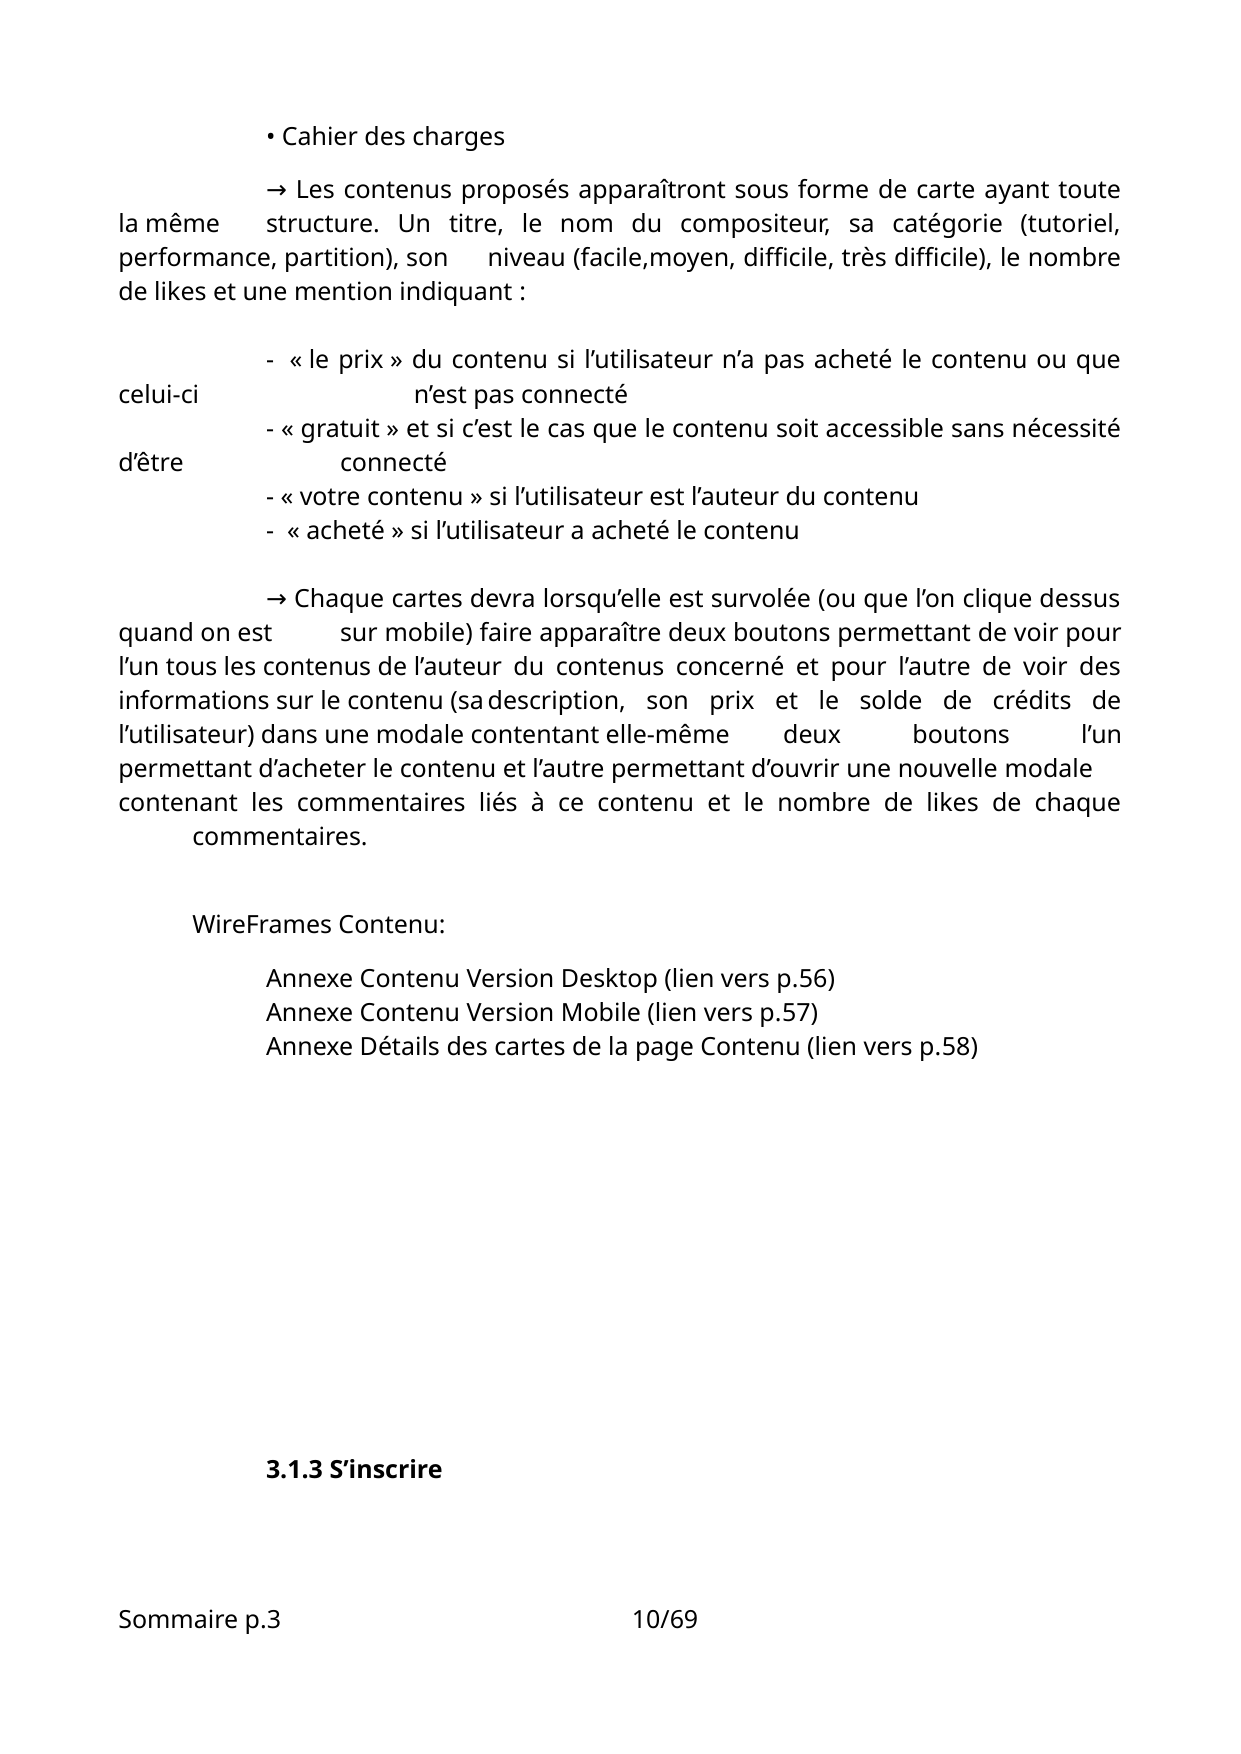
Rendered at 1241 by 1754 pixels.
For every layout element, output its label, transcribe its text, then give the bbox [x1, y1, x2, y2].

text Annexe Contenu Version Desktop (lien vers p.48) [118, 961, 1122, 995]
subtitle 3.1.3 S’inscrire [118, 1452, 1122, 1486]
text → Les contenus proposés apparaîtront sous forme de carte ayant toute la même structure. Un titre, le nom du compositeur, sa catégorie (tutoriel, performance, partition), son niveau (facile,moyen, difficile, très difficile), le nombre de likes et une mention indiquant : [118, 172, 1122, 308]
text - « gratuit » et si c’est le cas que le contenu soit accessible sans nécessité d’être connecté [118, 410, 1122, 478]
text • Cahier des charges [118, 118, 1122, 152]
text - « votre contenu » si l’utilisateur est l’auteur du contenu [118, 478, 1122, 512]
text Annexe Détails des cartes de la page Contenu (lien vers p.50) [118, 1029, 1122, 1063]
text - « le prix » du contenu si l’utilisateur n’a pas acheté le contenu ou que celui-ci n’est pas connecté [118, 342, 1122, 410]
text → Chaque cartes devra lorsqu’elle est survolée (ou que l’on clique dessus quand on est sur mobile) faire apparaître deux boutons permettant de voir pour l’un tous les contenus de l’auteur du contenus concerné et pour l’autre de voir des informations sur le contenu (sa description, son prix et le solde de crédits de l’utilisateur) dans une modale contentant elle-même deux boutons l’un permettant d’acheter le contenu et l’autre permettant d’ouvrir une nouvelle modale contenant les commentaires liés à ce contenu et le nombre de likes de chaque commentaires. [118, 581, 1122, 853]
text Annexe Contenu Version Mobile (lien vers p.49) [118, 995, 1122, 1029]
text - « acheté » si l’utilisateur a acheté le contenu [118, 512, 1122, 547]
text WireFrames Contenu: [118, 907, 1122, 941]
